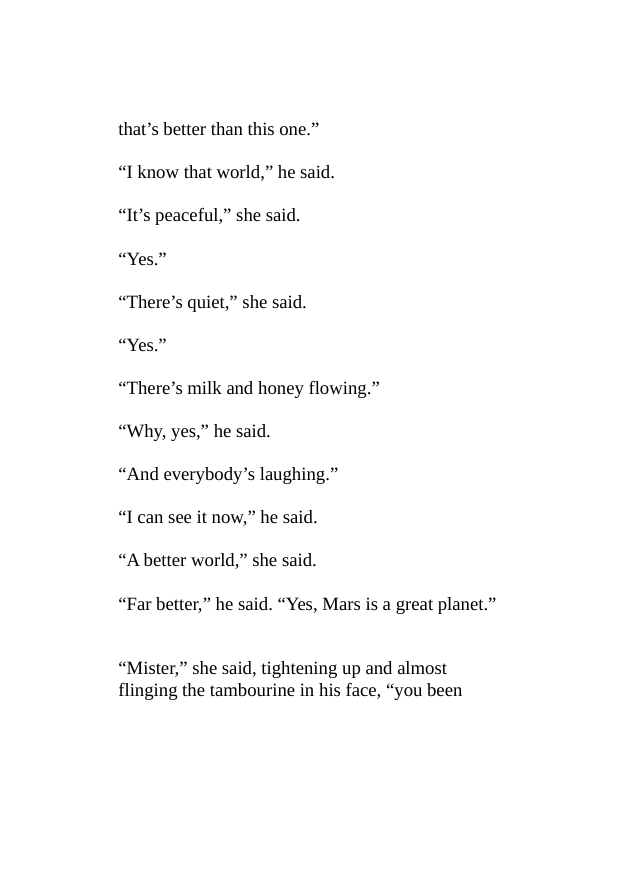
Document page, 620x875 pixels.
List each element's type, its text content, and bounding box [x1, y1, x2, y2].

text that’s better than this one.” “I know that world,” he said. “It’s peaceful,” she said. “Yes.” “There’s quiet,” she said. “Yes.” “There’s milk and honey flowing.” “Why, yes,” he said. “And everybody’s laughing.” “I can see it now,” he said. “A better world,” she said. “Far better,” he said. “Yes, Mars is a great planet.” “Mister,” she said, tightening up and almost flinging the tambourine in his face, “you been [118, 118, 501, 700]
